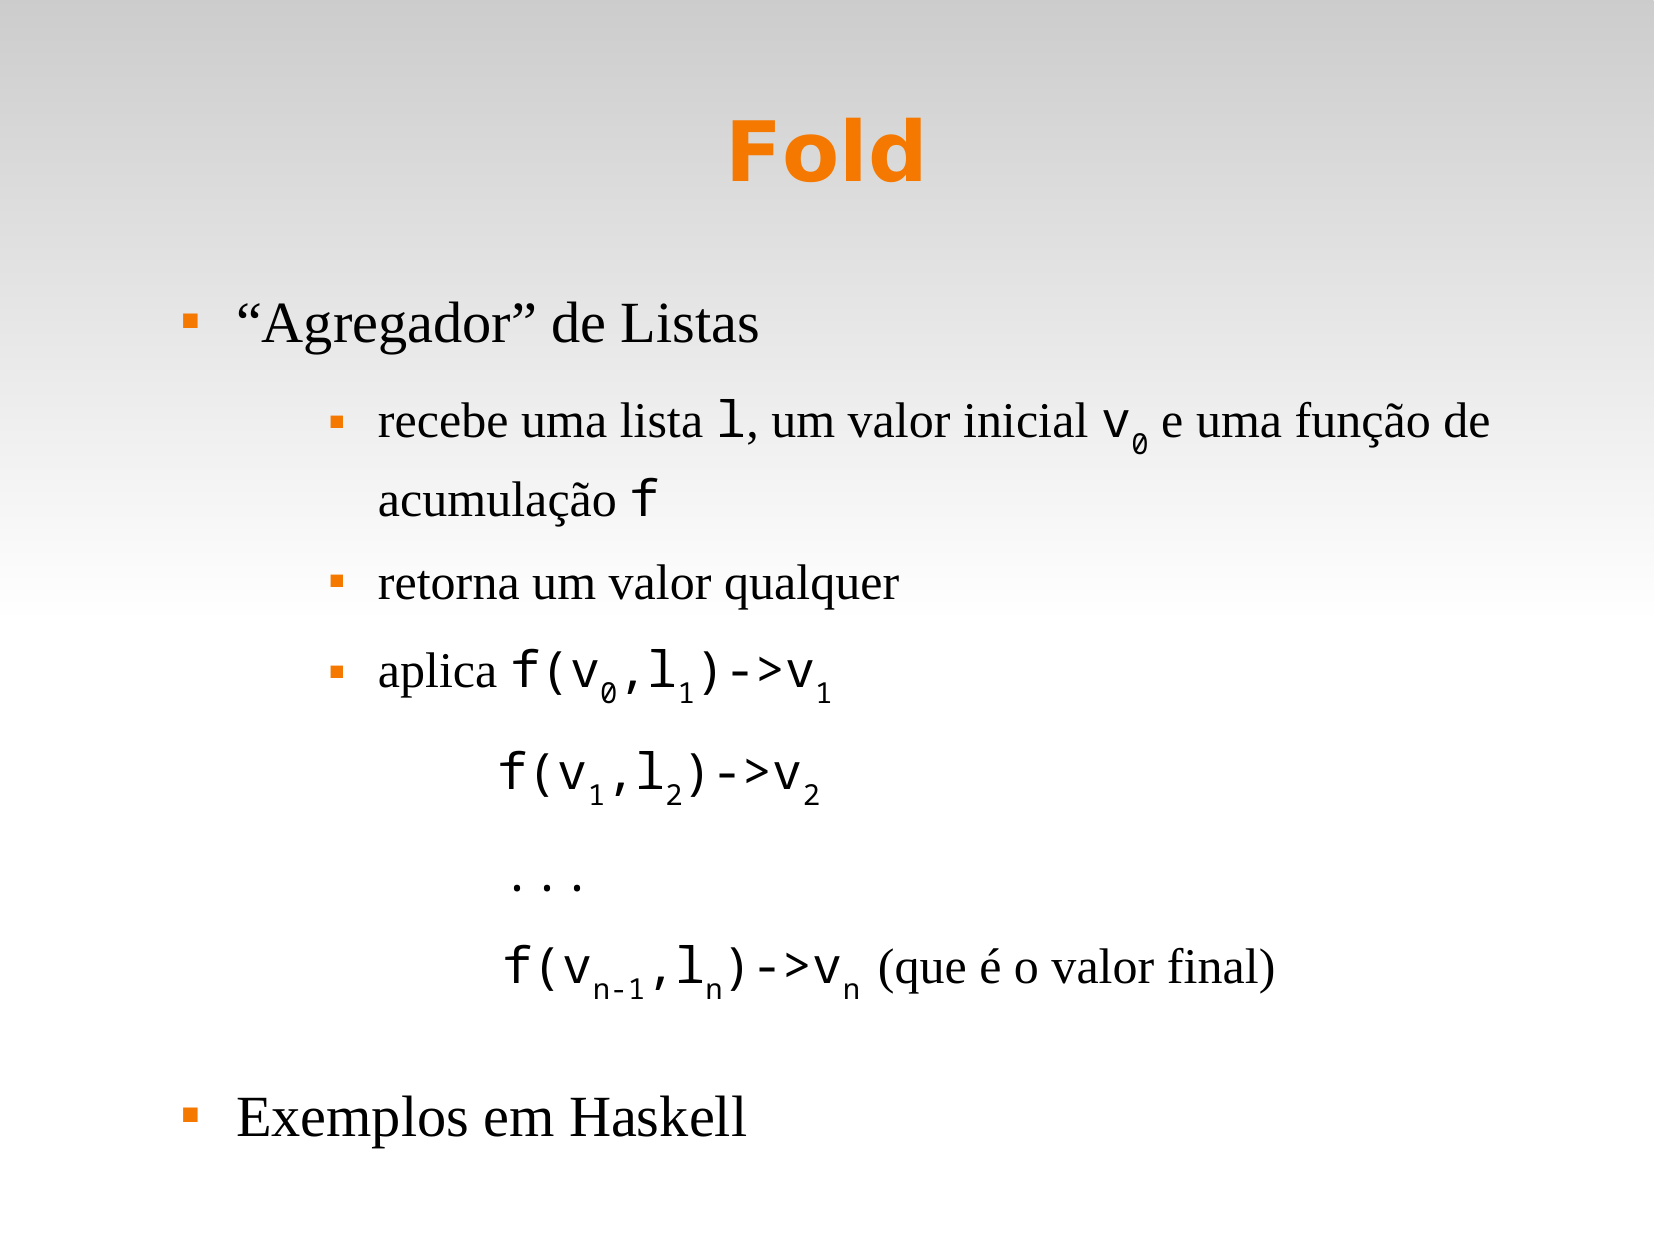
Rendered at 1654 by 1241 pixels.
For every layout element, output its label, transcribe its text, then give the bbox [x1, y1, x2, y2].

list “Agregador” de Listas recebe uma lista l, um valor inicial v0 e uma função de acumulação f retorna um valor qualquer aplica f(v0,l1)->v1 f(v1,l2)->v2 ... f(vn-1,ln)->vn (que é o valor final) Exemplos em Haskell [94, 290, 1583, 1241]
title Fold [82, 49, 1571, 257]
